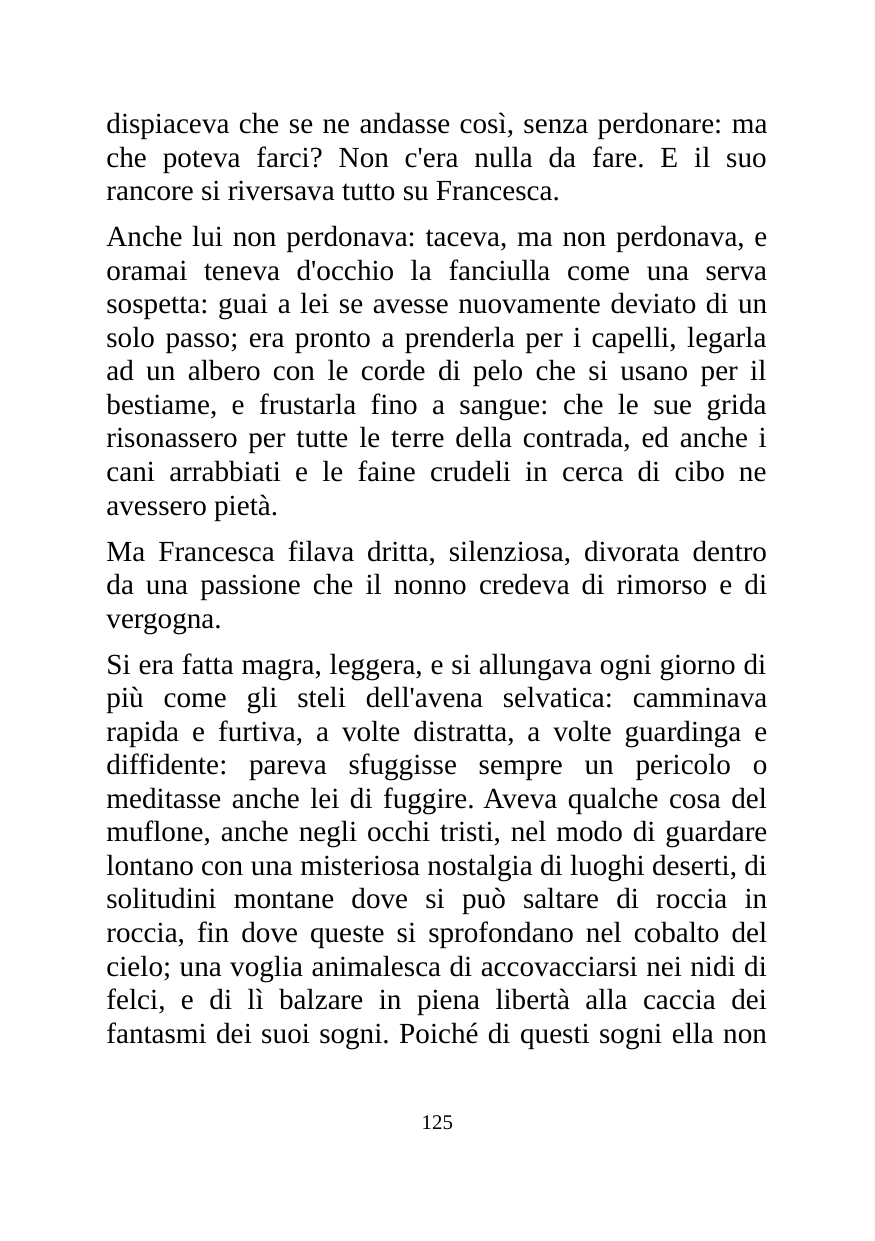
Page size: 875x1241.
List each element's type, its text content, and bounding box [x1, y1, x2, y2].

text dispiaceva che se ne andasse così, senza perdonare: ma che poteva farci? Non c'era nulla da fare. E il suo rancore si riversava tutto su Francesca. [106, 106, 768, 207]
text Anche lui non perdonava: taceva, ma non perdonava, e oramai teneva d'occhio la fanciulla come una serva sospetta: guai a lei se avesse nuovamente deviato di un solo passo; era pronto a prenderla per i capelli, legarla ad un albero con le corde di pelo che si usano per il bestiame, e frustarla fino a sangue: che le sue grida risonassero per tutte le terre della contrada, ed anche i cani arrabbiati e le faine crudeli in cerca di cibo ne avessero pietà. [106, 219, 768, 521]
text Si era fatta magra, leggera, e si allungava ogni giorno di più come gli steli dell'avena selvatica: camminava rapida e furtiva, a volte distratta, a volte guardinga e diffidente: pareva sfuggisse sempre un pericolo o meditasse anche lei di fuggire. Aveva qualche cosa del muflone, anche negli occhi tristi, nel modo di guardare lontano con una misteriosa nostalgia di luoghi deserti, di solitudini montane dove si può saltare di roccia in roccia, fin dove queste si sprofondano nel cobalto del cielo; una voglia animalesca di accovacciarsi nei nidi di felci, e di lì balzare in piena libertà alla caccia dei fantasmi dei suoi sogni. Poiché di questi sogni ella non [106, 647, 768, 1049]
text Ma Francesca filava dritta, silenziosa, divorata dentro da una passione che il nonno credeva di rimorso e di vergogna. [106, 534, 768, 634]
